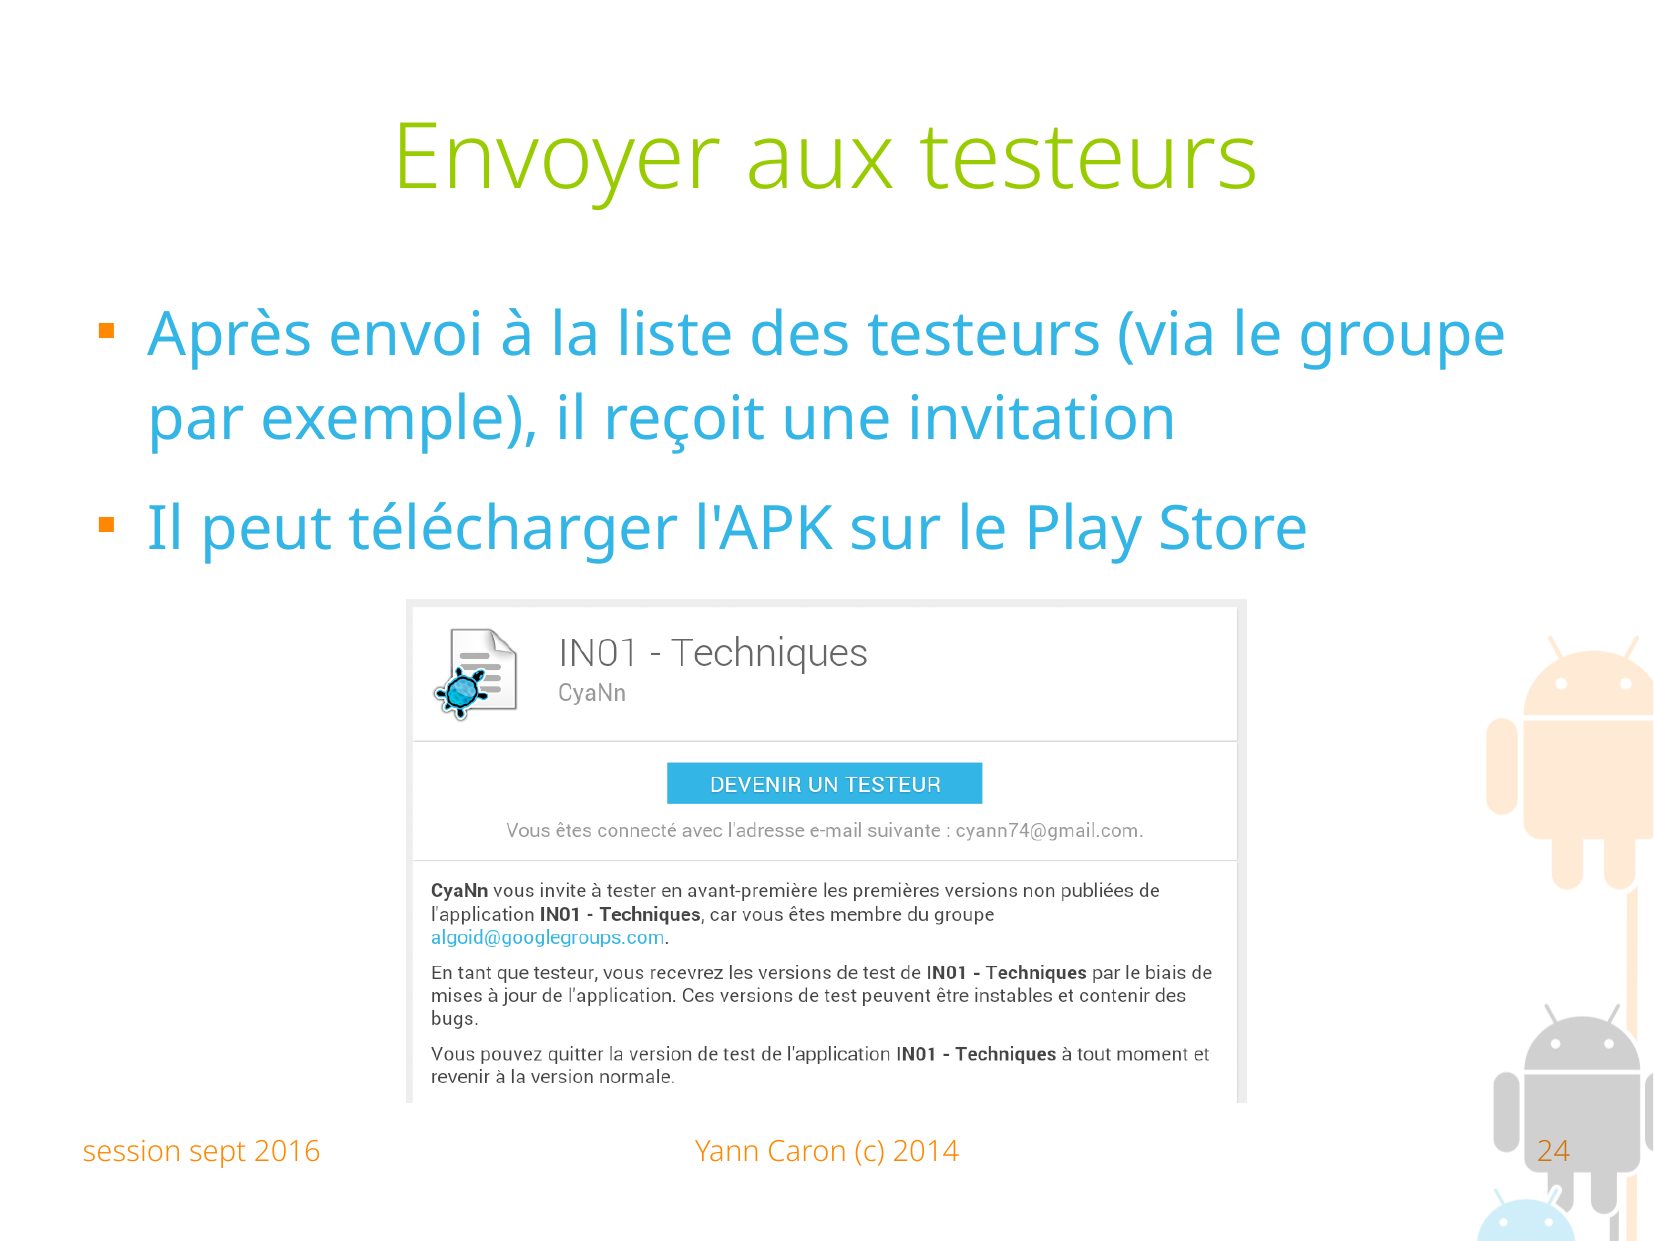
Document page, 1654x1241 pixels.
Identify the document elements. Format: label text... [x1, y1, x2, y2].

list Après envoi à la liste des testeurs (via le groupe par exemple), il reçoit une invitation Il peut télécharger l'APK sur le Play Store [82, 290, 1571, 571]
title Envoyer aux testeurs [82, 49, 1571, 257]
picture [240, 423, 1654, 1241]
